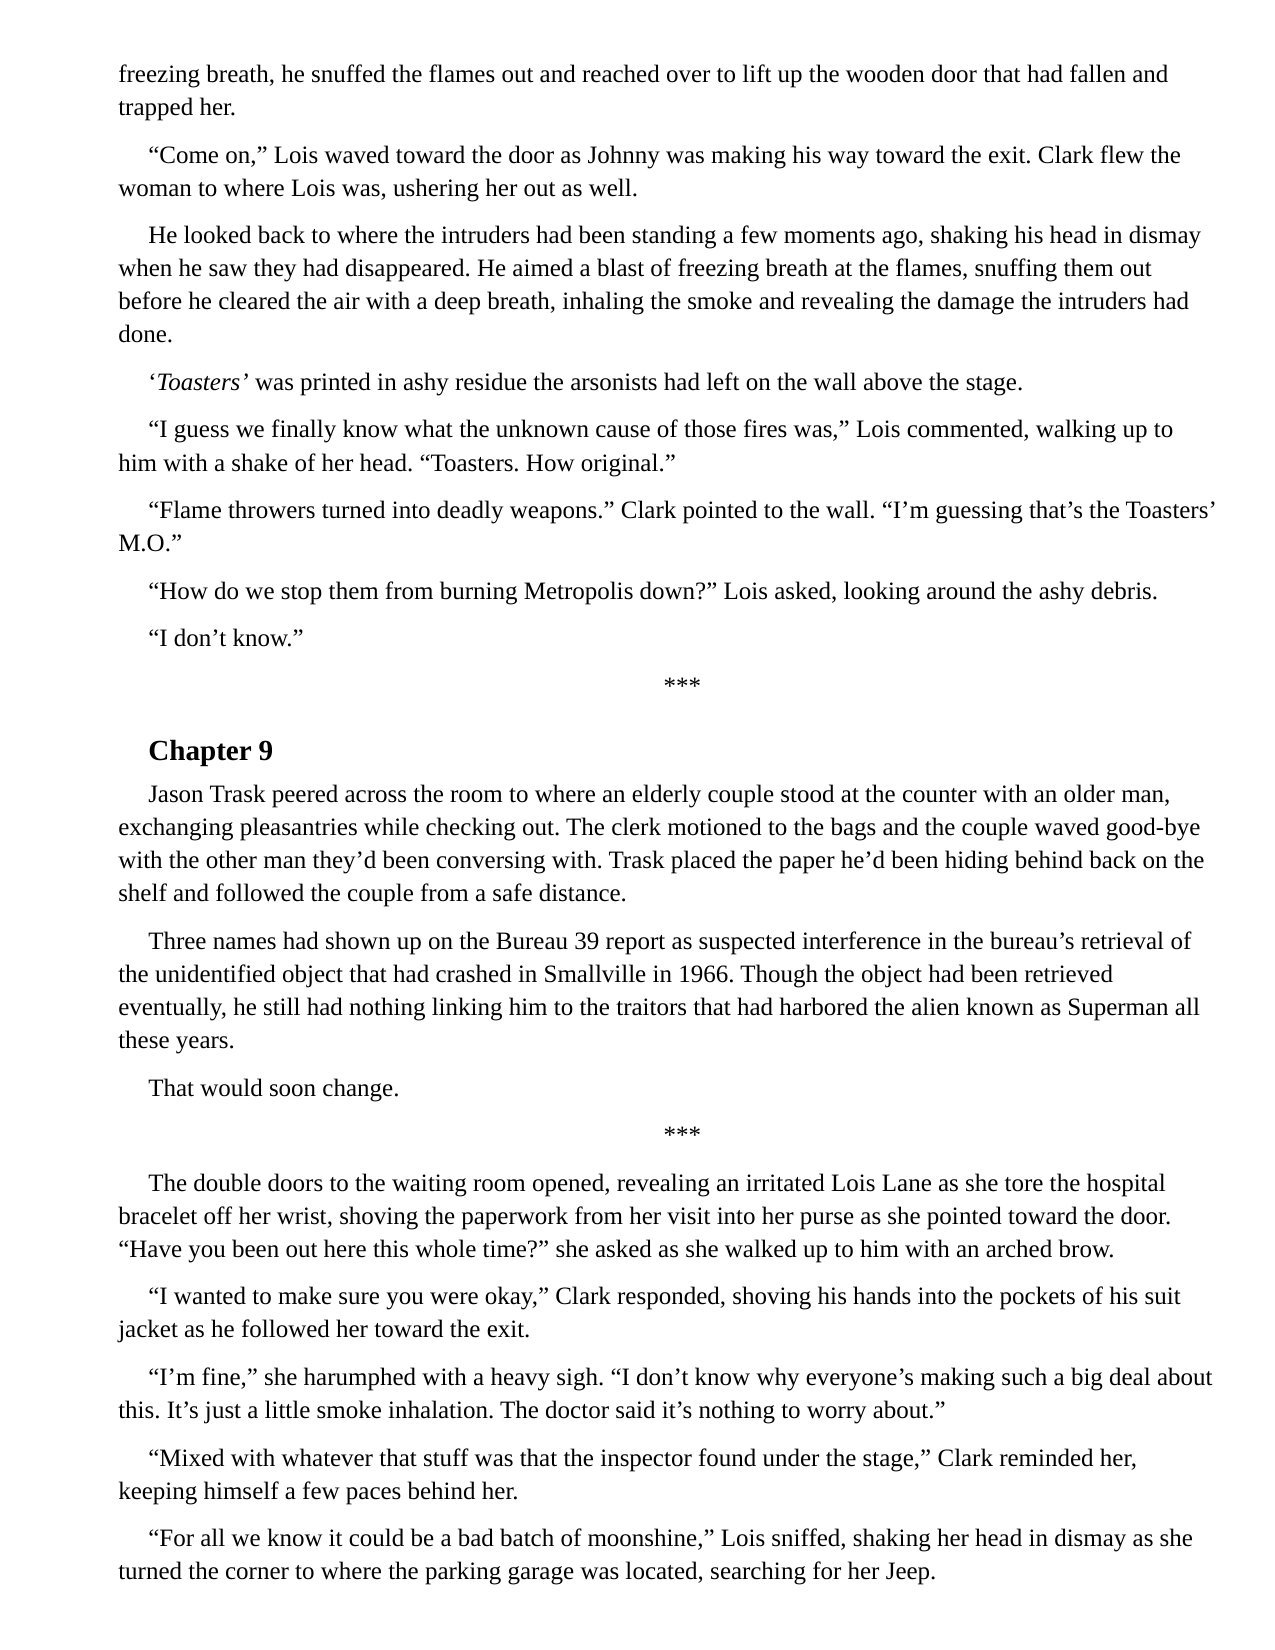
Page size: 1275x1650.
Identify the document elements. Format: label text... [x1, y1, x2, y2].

text “For all we know it could be a bad batch of moonshine,” Lois sniffed, shaking her head in dismay as she turned the corner to where the parking garage was located, searching for her Jeep. [118, 1523, 1216, 1585]
text ‘Toasters’ was printed in ashy residue the arsonists had left on the wall above the stage. [118, 367, 1216, 396]
text *** [118, 671, 1216, 700]
text “Mixed with whatever that stuff was that the inspector found under the stage,” Clark reminded her, keeping himself a few paces behind her. [118, 1443, 1216, 1504]
text “Flame throwers turned into deadly weapons.” Clark pointed to the wall. “I’m guessing that’s the Toasters’ M.O.” [118, 495, 1216, 557]
text freezing breath, he snuffed the flames out and reached over to lift up the wooden door that had fallen and trapped her. [118, 59, 1216, 121]
text *** [118, 1120, 1216, 1149]
text “Come on,” Lois waved toward the door as Johnny was making his way toward the exit. Clark flew the woman to where Lois was, ushering her out as well. [118, 140, 1216, 201]
subtitle Chapter 9 [118, 733, 1216, 767]
text “I’m fine,” she harumphed with a heavy sigh. “I don’t know why everyone’s making such a big deal about this. It’s just a little smoke inhalation. The doctor said it’s nothing to worry about.” [118, 1362, 1216, 1424]
text “I guess we finally know what the unknown cause of those fires was,” Lois commented, walking up to him with a shake of her head. “Toasters. How original.” [118, 414, 1216, 476]
text “I wanted to make sure you were okay,” Clark responded, shoving his hands into the pockets of his suit jacket as he followed her toward the exit. [118, 1281, 1216, 1343]
text Three names had shown up on the Bureau 39 report as suspected interference in the bureau’s retrieval of the unidentified object that had crashed in Smallville in 1966. Though the object had been retrieved eventually, he still had nothing linking him to the traitors that had harbored the alien known as Superman all these years. [118, 926, 1216, 1054]
text “How do we stop them from burning Metropolis down?” Lois asked, looking around the ashy debris. [118, 576, 1216, 604]
text The double doors to the waiting room opened, revealing an irritated Lois Lane as she tore the hospital bracelet off her wrist, shoving the paperwork from her visit into her purse as she pointed toward the door. “Have you been out here this whole time?” she asked as she walked up to him with an arched brow. [118, 1168, 1216, 1263]
text “I don’t know.” [118, 623, 1216, 652]
text That would soon change. [118, 1073, 1216, 1101]
text Jason Trask peered across the room to where an elderly couple stood at the counter with an older man, exchanging pleasantries while checking out. The clerk motioned to the bags and the couple waved good-bye with the other man they’d been conversing with. Trask placed the paper he’d been hiding behind back on the shelf and followed the couple from a safe distance. [118, 779, 1216, 907]
text He looked back to where the intruders had been standing a few moments ago, shaking his head in dismay when he saw they had disappeared. He aimed a blast of freezing breath at the flames, snuffing them out before he cleared the air with a deep breath, inhaling the smoke and revealing the damage the intruders had done. [118, 220, 1216, 348]
